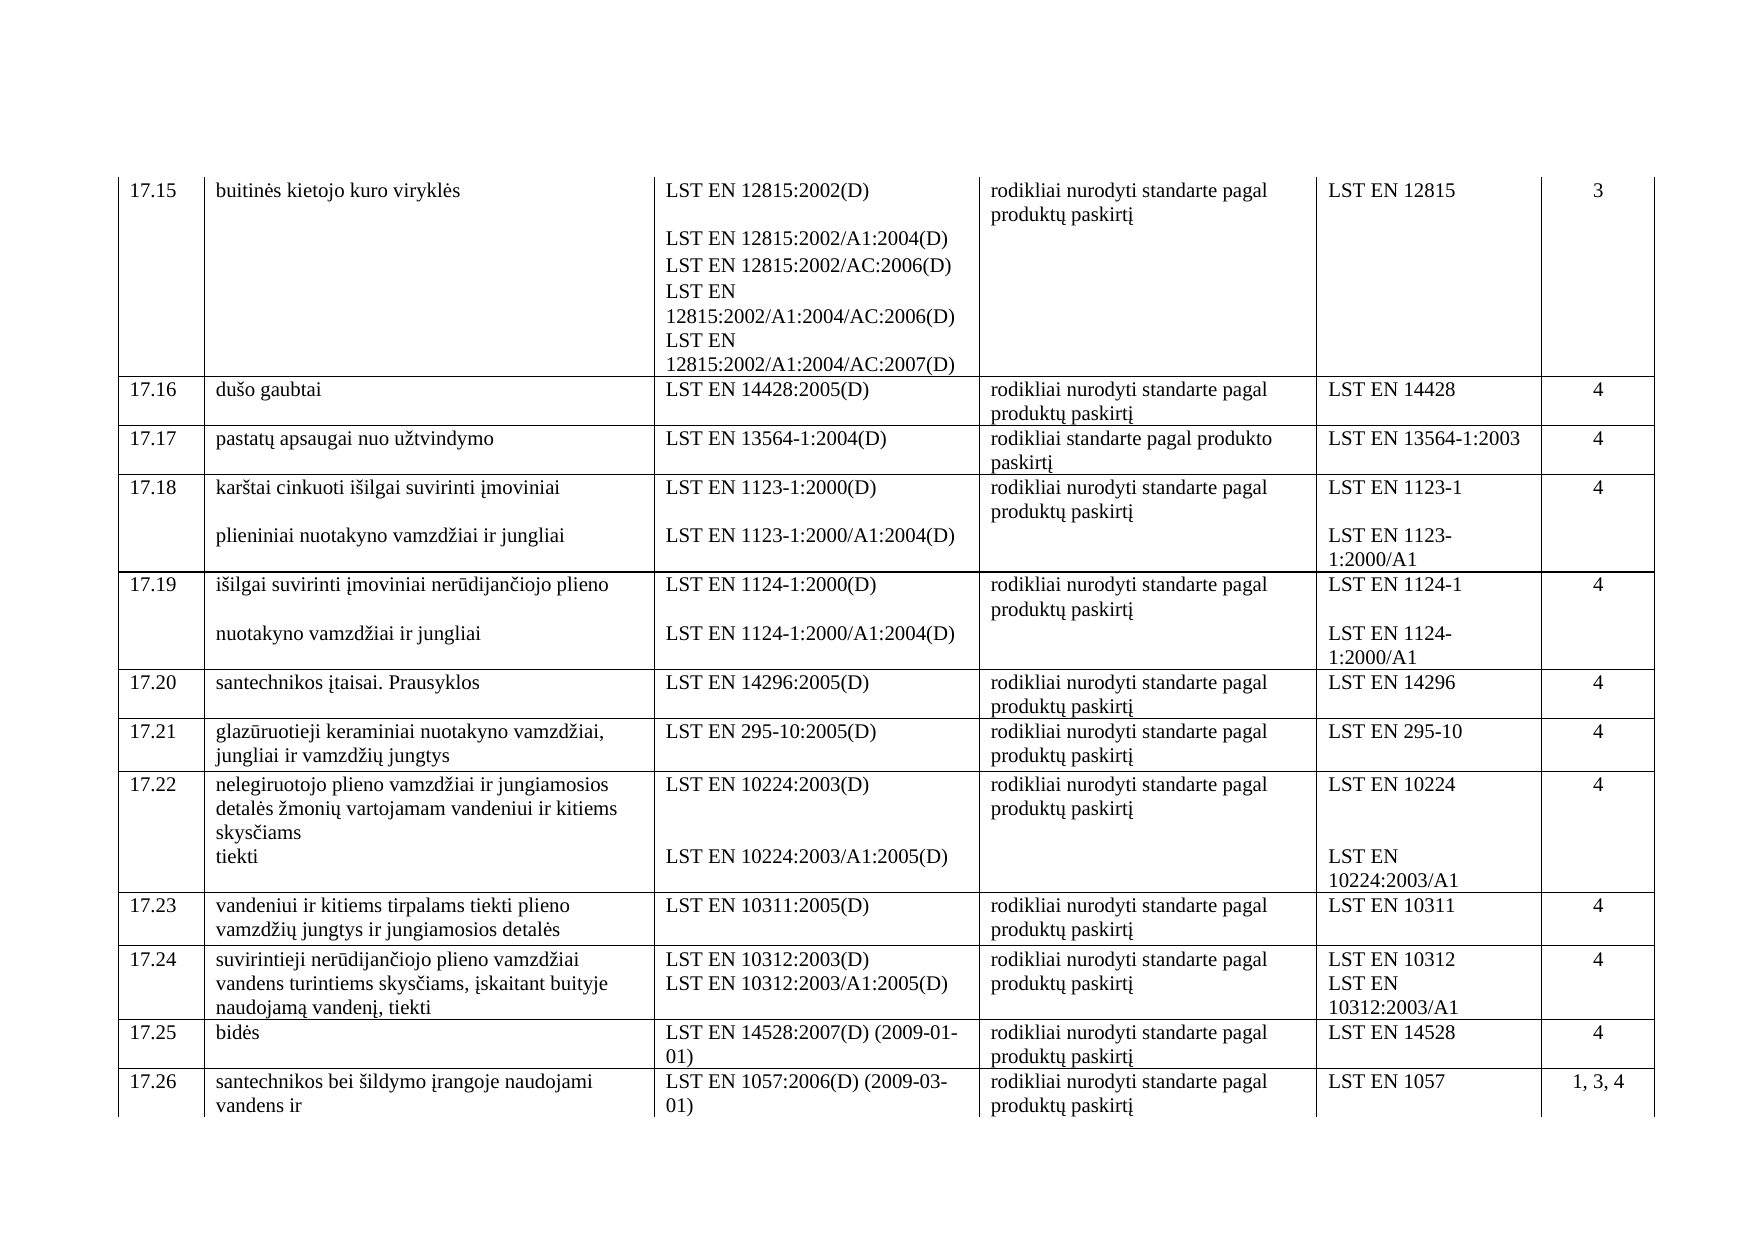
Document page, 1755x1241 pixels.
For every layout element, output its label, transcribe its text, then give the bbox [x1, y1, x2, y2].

table_cell [119, 328, 204, 376]
table_cell išilgai suvirinti įmoviniai nerūdijančiojo plieno [205, 573, 654, 621]
table_cell tiekti [205, 844, 654, 892]
table_cell [1542, 844, 1654, 892]
table_cell 17.26 [119, 1069, 204, 1117]
table_cell LST EN 14296 [1317, 670, 1541, 718]
table_cell 17.19 [119, 573, 204, 621]
table_cell LST EN 10224:2003(D) [655, 772, 979, 844]
table_cell rodikliai nurodyti standarte pagal produktų paskirtį [980, 946, 1316, 1019]
table_cell rodikliai nurodyti standarte pagal produktų paskirtį [980, 893, 1316, 945]
table_cell plieniniai nuotakyno vamzdžiai ir jungliai [205, 523, 654, 571]
table_cell LST EN 1124-1 [1317, 573, 1541, 621]
table_cell [1542, 253, 1654, 279]
table_cell [119, 253, 204, 279]
table_cell LST EN 1123-1:2000/A1 [1317, 523, 1541, 571]
table_cell bidės [205, 1020, 654, 1068]
table_cell LST EN 1123-1 [1317, 475, 1541, 523]
table_cell 4 [1542, 670, 1654, 718]
table_cell [1317, 280, 1541, 328]
table_cell 17.18 [119, 475, 204, 523]
table_cell [980, 280, 1316, 328]
table_cell rodikliai nurodyti standarte pagal produktų paskirtį [980, 772, 1316, 844]
table_cell LST EN 13564-1:2003 [1317, 426, 1541, 474]
table_cell 17.21 [119, 719, 204, 771]
table_cell 4 [1542, 1020, 1654, 1068]
table_cell LST EN 1057:2006(D) (2009-03-01) [655, 1069, 979, 1117]
table_cell LST EN 14528:2007(D) (2009-01-01) [655, 1020, 979, 1068]
table_cell LST EN 12815 [1317, 177, 1541, 226]
table_cell 17.22 [119, 772, 204, 844]
table_cell rodikliai nurodyti standarte pagal produktų paskirtį [980, 670, 1316, 718]
table_cell [1542, 621, 1654, 669]
table_cell 4 [1542, 893, 1654, 945]
table_cell [205, 226, 654, 253]
table_cell [980, 844, 1316, 892]
table_cell rodikliai nurodyti standarte pagal produktų paskirtį [980, 573, 1316, 621]
table_cell [1317, 328, 1541, 376]
table_cell LST EN 12815:2002/A1:2004(D) [655, 226, 979, 253]
table_cell 4 [1542, 377, 1654, 425]
table_cell rodikliai nurodyti standarte pagal produktų paskirtį [980, 475, 1316, 523]
table_cell 4 [1542, 946, 1654, 1019]
table_cell [119, 621, 204, 669]
table_cell [980, 328, 1316, 376]
table_cell rodikliai nurodyti standarte pagal produktų paskirtį [980, 719, 1316, 771]
table_cell LST EN 10311 [1317, 893, 1541, 945]
table_cell [1317, 253, 1541, 279]
table_cell LST EN 1057 [1317, 1069, 1541, 1117]
table_cell LST EN 12815:2002/A1:2004/AC:2007(D) [655, 328, 979, 376]
table_cell LST EN 13564-1:2004(D) [655, 426, 979, 474]
table_cell [1542, 328, 1654, 376]
table_cell [980, 621, 1316, 669]
table_cell LST EN 14296:2005(D) [655, 670, 979, 718]
table_cell 4 [1542, 475, 1654, 523]
table_cell buitinės kietojo kuro viryklės [205, 177, 654, 226]
table_cell [205, 280, 654, 328]
table_cell [119, 280, 204, 328]
table_cell [205, 253, 654, 279]
table_cell pastatų apsaugai nuo užtvindymo [205, 426, 654, 474]
table_cell [980, 226, 1316, 253]
table_cell [1542, 523, 1654, 571]
table_cell 17.15 [119, 177, 204, 226]
table_cell santechnikos bei šildymo įrangoje naudojami vandens ir [205, 1069, 654, 1117]
table_cell LST EN 10224:2003/A1 [1317, 844, 1541, 892]
table_cell LST EN 10224:2003/A1:2005(D) [655, 844, 979, 892]
table_cell karštai cinkuoti išilgai suvirinti įmoviniai [205, 475, 654, 523]
table_cell LST EN 1124-1:2000/A1 [1317, 621, 1541, 669]
table_cell LST EN 12815:2002/AC:2006(D) [655, 253, 979, 279]
table_cell 17.17 [119, 426, 204, 474]
table_cell LST EN 295-10:2005(D) [655, 719, 979, 771]
table_cell [1317, 226, 1541, 253]
table_cell LST EN 1124-1:2000(D) [655, 573, 979, 621]
table_cell [119, 523, 204, 571]
table_cell rodikliai standarte pagal produkto paskirtį [980, 426, 1316, 474]
table_cell rodikliai nurodyti standarte pagal produktų paskirtį [980, 1020, 1316, 1068]
table_cell dušo gaubtai [205, 377, 654, 425]
table_cell LST EN 1123-1:2000(D) [655, 475, 979, 523]
table_cell [980, 523, 1316, 571]
table_cell vandeniui ir kitiems tirpalams tiekti plieno vamzdžių jungtys ir jungiamosios detalės [205, 893, 654, 945]
table_cell LST EN 1124-1:2000/A1:2004(D) [655, 621, 979, 669]
table_cell LST EN 12815:2002(D) [655, 177, 979, 226]
table_cell nelegiruotojo plieno vamzdžiai ir jungiamosios detalės žmonių vartojamam vandeniui ir kitiems skysčiams [205, 772, 654, 844]
table_cell 17.23 [119, 893, 204, 945]
table_cell 1, 3, 4 [1542, 1069, 1654, 1117]
table_cell LST EN 14528 [1317, 1020, 1541, 1068]
table_cell [119, 844, 204, 892]
table_cell 4 [1542, 573, 1654, 621]
table_cell rodikliai nurodyti standarte pagal produktų paskirtį [980, 377, 1316, 425]
table_cell LST EN 14428:2005(D) [655, 377, 979, 425]
table_cell 4 [1542, 719, 1654, 771]
table_cell LST EN 10312 LST EN 10312:2003/A1 [1317, 946, 1541, 1019]
table_cell [1542, 280, 1654, 328]
table_cell LST EN 14428 [1317, 377, 1541, 425]
table_cell 17.16 [119, 377, 204, 425]
table_cell 4 [1542, 772, 1654, 844]
table_cell LST EN 1123-1:2000/A1:2004(D) [655, 523, 979, 571]
table_cell [119, 226, 204, 253]
table_cell LST EN 10311:2005(D) [655, 893, 979, 945]
table_cell [980, 253, 1316, 279]
table_cell rodikliai nurodyti standarte pagal produktų paskirtį [980, 177, 1316, 226]
table_cell 17.20 [119, 670, 204, 718]
table_cell LST EN 295-10 [1317, 719, 1541, 771]
table_cell 4 [1542, 426, 1654, 474]
table_cell suvirintieji nerūdijančiojo plieno vamzdžiai vandens turintiems skysčiams, įskaitant buityje naudojamą vandenį, tiekti [205, 946, 654, 1019]
table_cell [1542, 226, 1654, 253]
table_cell 3 [1542, 177, 1654, 226]
table_cell 17.24 [119, 946, 204, 1019]
table_cell rodikliai nurodyti standarte pagal produktų paskirtį [980, 1069, 1316, 1117]
table_cell LST EN 10224 [1317, 772, 1541, 844]
table_cell 17.25 [119, 1020, 204, 1068]
table_cell santechnikos įtaisai. Prausyklos [205, 670, 654, 718]
table_cell LST EN 10312:2003(D) LST EN 10312:2003/A1:2005(D) [655, 946, 979, 1019]
table_cell [205, 328, 654, 376]
table_cell glazūruotieji keraminiai nuotakyno vamzdžiai, jungliai ir vamzdžių jungtys [205, 719, 654, 771]
table_cell LST EN 12815:2002/A1:2004/AC:2006(D) [655, 280, 979, 328]
table_cell nuotakyno vamzdžiai ir jungliai [205, 621, 654, 669]
